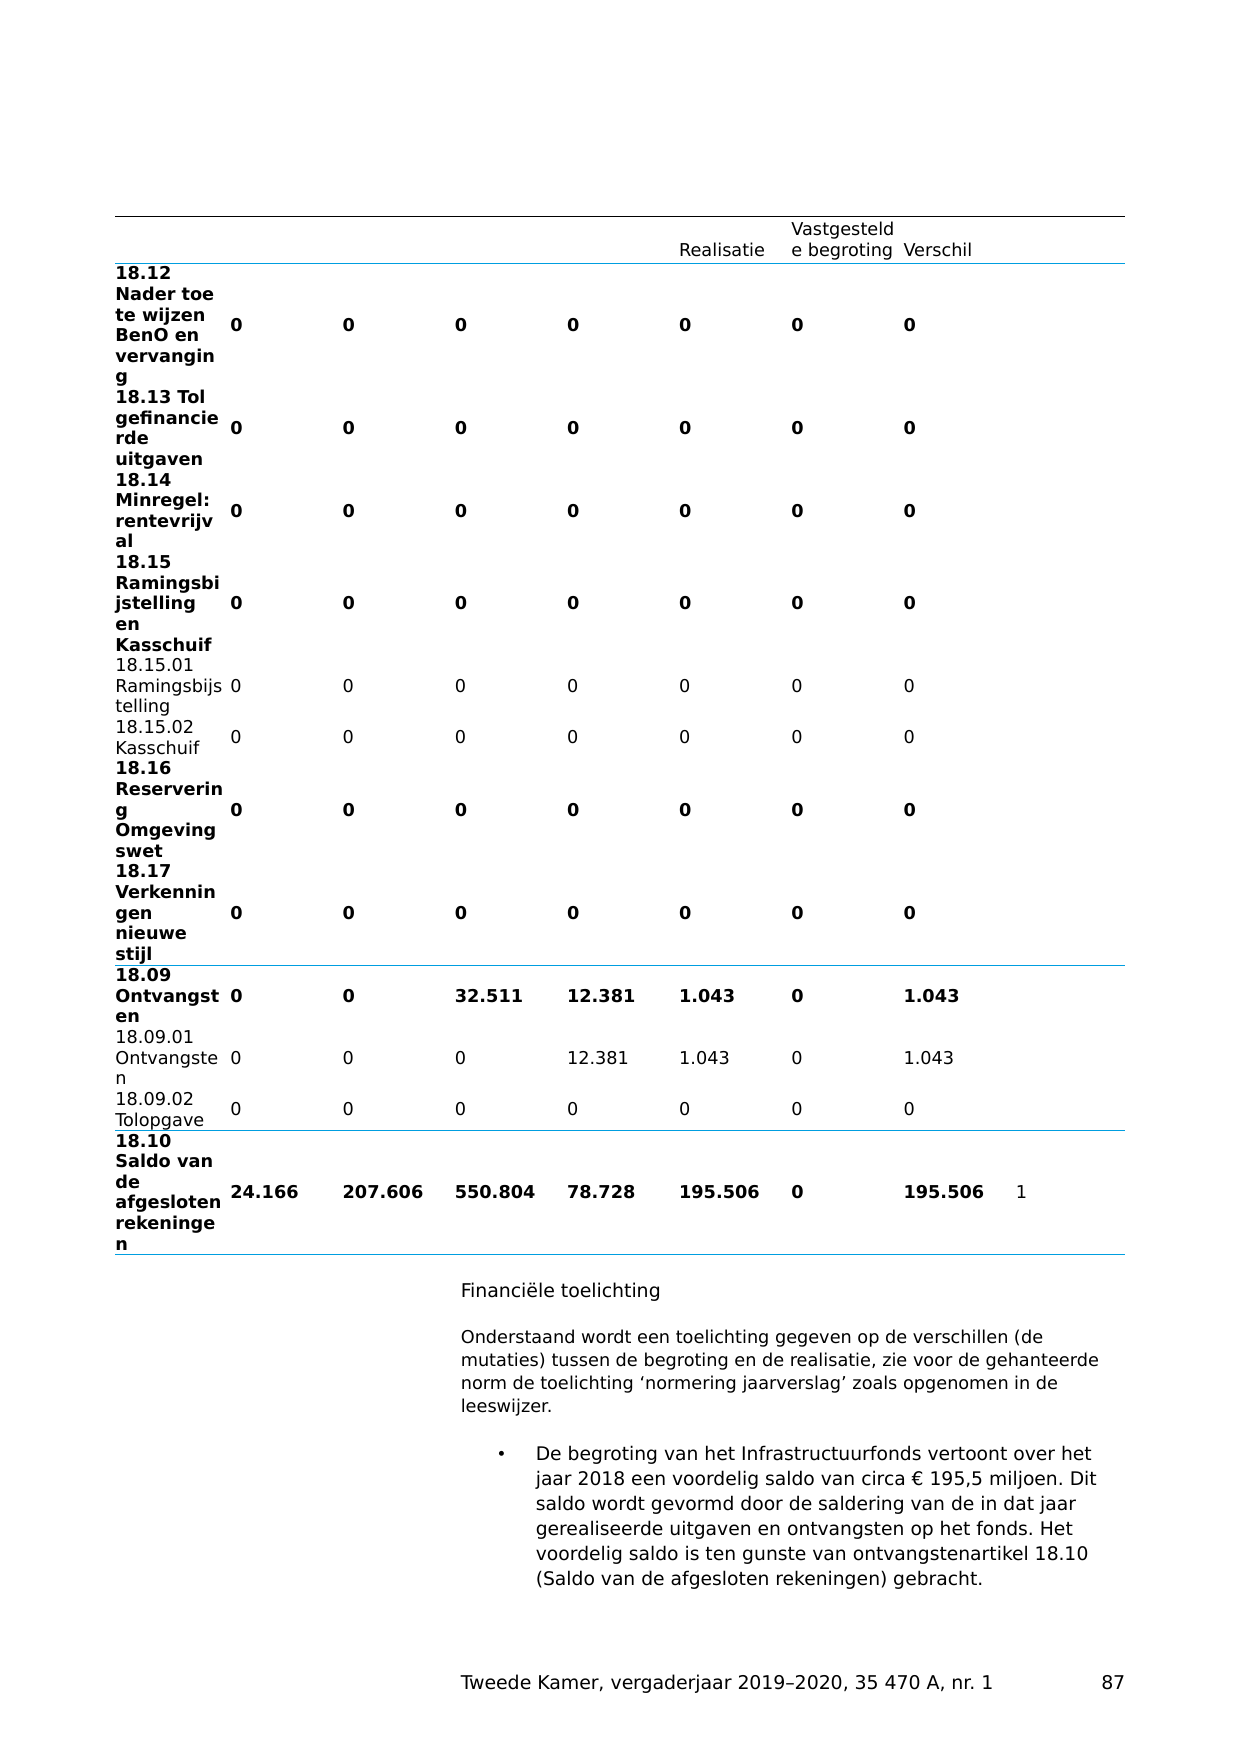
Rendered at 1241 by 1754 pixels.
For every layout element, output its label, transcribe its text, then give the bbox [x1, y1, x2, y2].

table_cell [564, 217, 676, 263]
table_cell 0 [676, 552, 788, 655]
table_cell 0 [227, 861, 339, 964]
table_cell 24.166 [227, 1131, 339, 1254]
table_cell 0 [564, 470, 676, 552]
table_cell Realisatie [676, 217, 788, 263]
table_cell 1 [1013, 1131, 1125, 1254]
table_cell 0 [788, 717, 900, 758]
table_cell 18.09.02 Tolopgave [115, 1089, 227, 1130]
table_cell 0 [227, 758, 339, 861]
table_cell 195.506 [676, 1131, 788, 1254]
text Onderstaand wordt een toelichting gegeven op de verschillen (de mutaties) tussen de begroting en de realisatie, zie voor de gehanteerde norm de toelichting ‘normering jaarverslag’ zoals opgenomen in de leeswijzer. [461, 1326, 1125, 1417]
table_cell 0 [788, 1131, 900, 1254]
table_cell 0 [452, 470, 564, 552]
table_cell 0 [452, 1089, 564, 1130]
table_cell 0 [676, 861, 788, 964]
table_cell 0 [900, 552, 1013, 655]
table_cell 0 [900, 861, 1013, 964]
table_cell 78.728 [564, 1131, 676, 1254]
table_cell 0 [340, 655, 452, 717]
table_cell 0 [900, 470, 1013, 552]
table_cell [1013, 387, 1125, 469]
table_cell 0 [452, 387, 564, 469]
table_cell 0 [900, 387, 1013, 469]
table_cell 0 [340, 387, 452, 469]
title Financiële toelichting [461, 1280, 1125, 1302]
table_cell 0 [564, 264, 676, 387]
table_cell 0 [227, 387, 339, 469]
table_cell 0 [340, 758, 452, 861]
table_header Budgettaire gevolgen van de uitvoering productartikel 18 (bedragen x € 1.000) [115, 191, 1125, 216]
table_cell 0 [676, 758, 788, 861]
table_cell 0 [900, 1089, 1013, 1130]
table_cell 0 [340, 966, 452, 1027]
table_cell 0 [676, 1089, 788, 1130]
table_cell 0 [676, 387, 788, 469]
table_cell [1013, 655, 1125, 717]
table_cell 0 [452, 717, 564, 758]
table_cell 0 [452, 1027, 564, 1089]
table_cell 0 [452, 552, 564, 655]
table_cell 0 [340, 861, 452, 964]
table_cell 0 [227, 264, 339, 387]
table_cell [227, 217, 339, 263]
table_cell 0 [676, 264, 788, 387]
list De begroting van het Infrastructuurfonds vertoont over het jaar 2018 een voordelig saldo van circa € 195,5 miljoen. Dit saldo wordt gevormd door de saldering van de in dat jaar gerealiseerde uitgaven en ontvangsten op het fonds. Het voordelig saldo is ten gunste van ontvangstenartikel 18.10 (Saldo van de afgesloten rekeningen) gebracht. [498, 1440, 1125, 1590]
table_cell [452, 217, 564, 263]
table_cell 0 [788, 387, 900, 469]
table_cell 0 [900, 264, 1013, 387]
table_cell [1013, 264, 1125, 387]
table_cell 550.804 [452, 1131, 564, 1254]
table_cell 18.16 Reservering Omgevingswet [115, 758, 227, 861]
table_cell [1013, 861, 1125, 964]
table_cell 0 [340, 1089, 452, 1130]
table_cell 18.15 Ramingsbijstelling en Kasschuif [115, 552, 227, 655]
table_cell 0 [227, 1027, 339, 1089]
table_cell 0 [340, 552, 452, 655]
table_cell [1013, 552, 1125, 655]
table_cell 18.15.02 Kasschuif [115, 717, 227, 758]
table_cell 0 [788, 1027, 900, 1089]
table_cell 0 [676, 655, 788, 717]
table_cell 0 [900, 758, 1013, 861]
table_cell 0 [564, 387, 676, 469]
table_cell 0 [788, 1089, 900, 1130]
table_cell 195.506 [900, 1131, 1013, 1254]
table_cell 0 [564, 655, 676, 717]
table_cell 0 [788, 758, 900, 861]
table_cell 0 [340, 470, 452, 552]
table_cell 0 [452, 655, 564, 717]
table_cell [1013, 1027, 1125, 1089]
table_cell 207.606 [340, 1131, 452, 1254]
table_cell Vastgestelde begroting [788, 217, 900, 263]
table_cell 18.09 Ontvangsten [115, 966, 227, 1027]
table_cell 1.043 [676, 966, 788, 1027]
table_cell [1013, 217, 1125, 263]
table_cell 1.043 [900, 966, 1013, 1027]
table_cell [1013, 1089, 1125, 1130]
table_cell 0 [564, 758, 676, 861]
table_cell Verschil [900, 217, 1013, 263]
table_cell [1013, 717, 1125, 758]
table_cell 0 [900, 655, 1013, 717]
table_cell 0 [564, 717, 676, 758]
table_cell 18.12 Nader toe te wijzen BenO en vervanging [115, 264, 227, 387]
table_cell [1013, 758, 1125, 861]
table_cell 0 [227, 552, 339, 655]
table_cell 18.14 Minregel: rentevrijval [115, 470, 227, 552]
table_cell 0 [340, 264, 452, 387]
table_cell 18.10 Saldo van de afgesloten rekeningen [115, 1131, 227, 1254]
table_cell 18.09.01 Ontvangsten [115, 1027, 227, 1089]
table_cell 12.381 [564, 966, 676, 1027]
table_cell [115, 217, 227, 263]
table_cell 1.043 [900, 1027, 1013, 1089]
table_cell 0 [564, 1089, 676, 1130]
table_cell 0 [227, 1089, 339, 1130]
table_cell 32.511 [452, 966, 564, 1027]
table_cell 0 [564, 552, 676, 655]
table_cell 0 [340, 1027, 452, 1089]
table_cell 18.15.01 Ramingsbijstelling [115, 655, 227, 717]
table_cell [1013, 470, 1125, 552]
table_cell 18.17 Verkenningen nieuwe stijl [115, 861, 227, 964]
table_cell 0 [452, 758, 564, 861]
table_cell 0 [788, 264, 900, 387]
table_cell 1.043 [676, 1027, 788, 1089]
table_cell 0 [340, 717, 452, 758]
table_cell 18.13 Tol gefinancierde uitgaven [115, 387, 227, 469]
table_cell 0 [227, 655, 339, 717]
table_cell 0 [452, 861, 564, 964]
table_cell 0 [788, 470, 900, 552]
table_cell 0 [788, 552, 900, 655]
table_cell 0 [676, 470, 788, 552]
table_cell [340, 217, 452, 263]
table_cell 12.381 [564, 1027, 676, 1089]
table_cell 0 [900, 717, 1013, 758]
table_cell 0 [227, 470, 339, 552]
table_cell 0 [788, 861, 900, 964]
table_cell [1013, 966, 1125, 1027]
table_cell 0 [227, 717, 339, 758]
table_cell 0 [452, 264, 564, 387]
table_cell 0 [788, 655, 900, 717]
table_cell 0 [227, 966, 339, 1027]
table_cell 0 [788, 966, 900, 1027]
table_cell 0 [676, 717, 788, 758]
table_cell 0 [564, 861, 676, 964]
